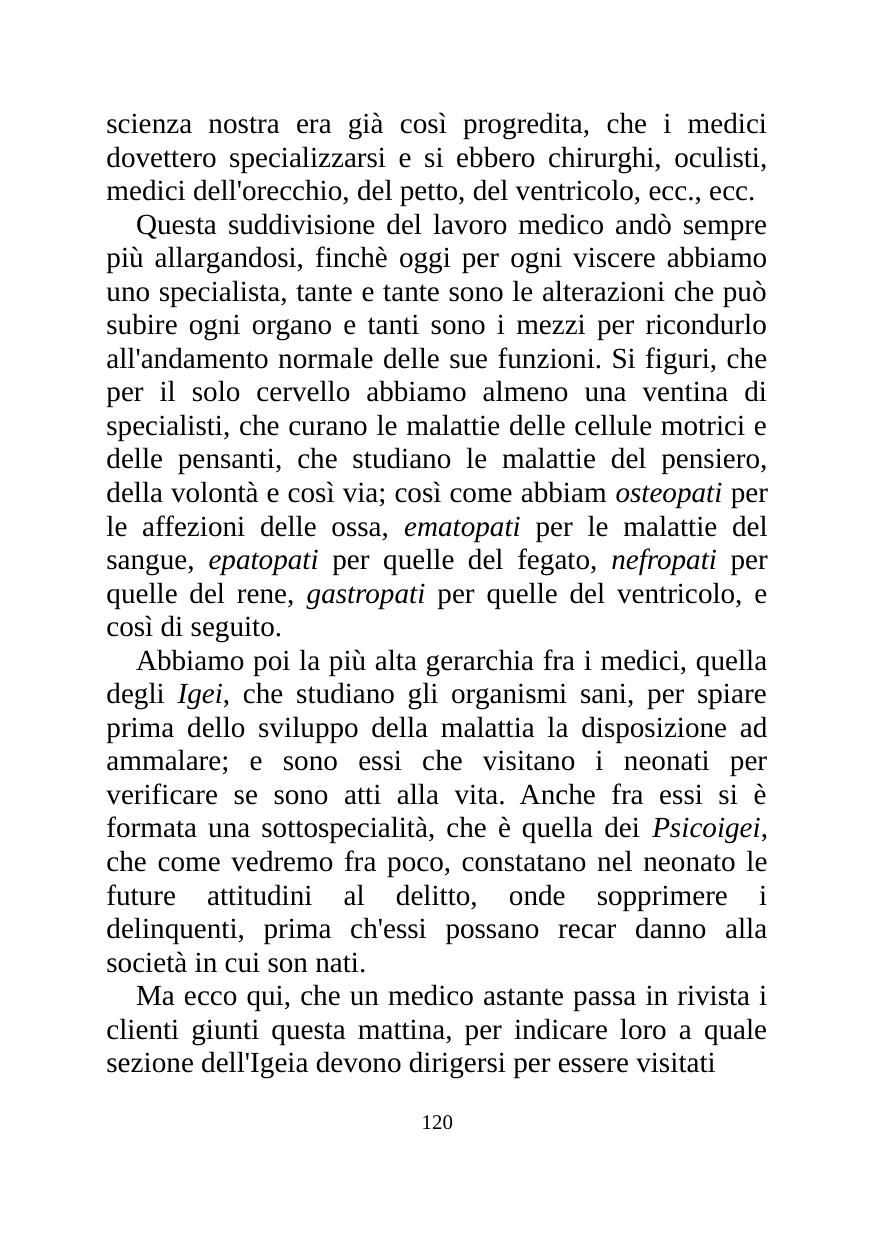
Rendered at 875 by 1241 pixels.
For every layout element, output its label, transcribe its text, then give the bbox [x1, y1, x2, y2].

text Abbiamo poi la più alta gerarchia fra i medici, quella degli Igei, che studiano gli organismi sani, per spiare prima dello sviluppo della malattia la disposizione ad ammalare; e sono essi che visitano i neonati per verificare se sono atti alla vita. Anche fra essi si è formata una sottospecialità, che è quella dei Psicoigei, che come vedremo fra poco, constatano nel neonato le future attitudini al delitto, onde sopprimere i delinquenti, prima ch'essi possano recar danno alla società in cui son nati. [106, 643, 768, 978]
text Questa suddivisione del lavoro medico andò sempre più allargandosi, finchè oggi per ogni viscere abbiamo uno specialista, tante e tante sono le alterazioni che può subire ogni organo e tanti sono i mezzi per ricondurlo all'andamento normale delle sue funzioni. Si figuri, che per il solo cervello abbiamo almeno una ventina di specialisti, che curano le malattie delle cellule motrici e delle pensanti, che studiano le malattie del pensiero, della volontà e così via; così come abbiam osteopati per le affezioni delle ossa, ematopati per le malattie del sangue, epatopati per quelle del fegato, nefropati per quelle del rene, gastropati per quelle del ventricolo, e così di seguito. [106, 207, 768, 643]
text Ma ecco qui, che un medico astante passa in rivista i clienti giunti questa mattina, per indicare loro a quale sezione dell'Igeia devono dirigersi per essere visitati [106, 978, 768, 1079]
text scienza nostra era già così progredita, che i medici dovettero specializzarsi e si ebbero chirurghi, oculisti, medici dell'orecchio, del petto, del ventricolo, ecc., ecc. [106, 106, 768, 207]
